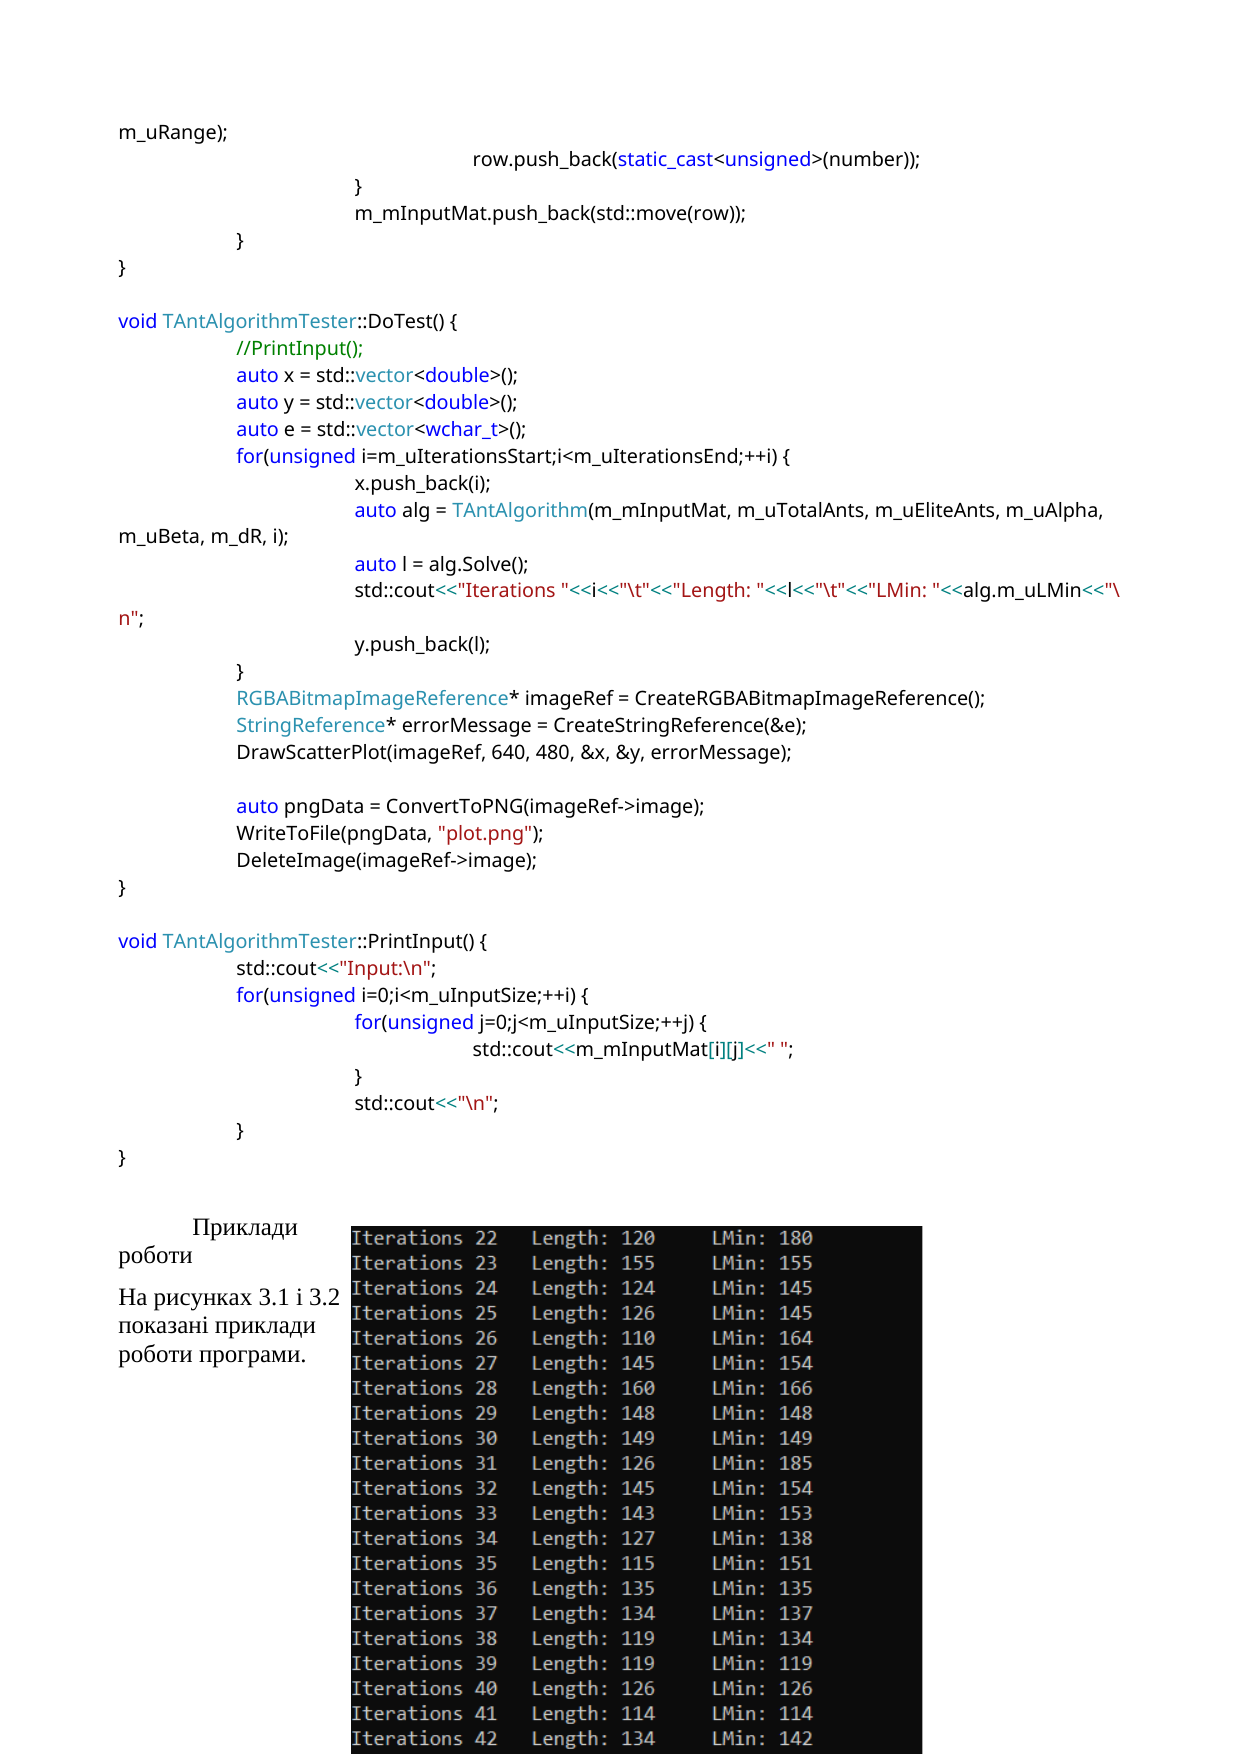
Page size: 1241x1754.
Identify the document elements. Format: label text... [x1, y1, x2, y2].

text } [118, 1062, 1122, 1089]
text } [118, 658, 1122, 685]
text m_uRange); [118, 118, 1122, 145]
text for(unsigned j=0;j<m_uInputSize;++j) { [118, 1008, 1122, 1035]
text DeleteImage(imageRef->image); [118, 847, 1122, 873]
text WriteToFile(pngData, "plot.png"); [118, 819, 1122, 847]
text void TAntAlgorithmTester::PrintInput() { [118, 927, 1122, 954]
picture [351, 1226, 923, 1754]
text } [118, 1116, 1122, 1143]
text auto alg = TAntAlgorithm(m_mInputMat, m_uTotalAnts, m_uEliteAnts, m_uAlpha, m_uBeta, m_dR, i); [118, 496, 1122, 550]
text DrawScatterPlot(imageRef, 640, 480, &x, &y, errorMessage); [118, 739, 1122, 766]
text std::cout<<"\n"; [118, 1089, 1122, 1116]
text } [118, 253, 1122, 280]
text auto y = std::vector<double>(); [118, 388, 1122, 415]
text void TAntAlgorithmTester::DoTest() { [118, 307, 1122, 334]
text y.push_back(l); [118, 631, 1122, 658]
text auto e = std::vector<wchar_t>(); [118, 415, 1122, 442]
text На рисунках 3.1 і 3.2 показані приклади роботи програми. [118, 1282, 351, 1368]
text auto x = std::vector<double>(); [118, 361, 1122, 388]
text auto l = alg.Solve(); [118, 550, 1122, 577]
text row.push_back(static_cast<unsigned>(number)); [118, 145, 1122, 172]
text for(unsigned i=m_uIterationsStart;i<m_uIterationsEnd;++i) { [118, 442, 1122, 469]
text StringReference* errorMessage = CreateStringReference(&e); [118, 712, 1122, 739]
text //PrintInput(); [118, 334, 1122, 361]
text } [118, 1143, 1122, 1170]
text RGBABitmapImageReference* imageRef = CreateRGBABitmapImageReference(); [118, 685, 1122, 712]
text [923, 1282, 1122, 1368]
text } [118, 172, 1122, 199]
text m_mInputMat.push_back(std::move(row)); [118, 199, 1122, 226]
text std::cout<<m_mInputMat[i][j]<<" "; [118, 1035, 1122, 1062]
subtitle Приклади роботи [118, 1212, 1122, 1269]
text x.push_back(i); [118, 469, 1122, 496]
text } [118, 873, 1122, 901]
text std::cout<<"Input:\n"; [118, 954, 1122, 981]
text } [118, 226, 1122, 253]
text auto pngData = ConvertToPNG(imageRef->image); [118, 793, 1122, 819]
text for(unsigned i=0;i<m_uInputSize;++i) { [118, 981, 1122, 1008]
text std::cout<<"Iterations "<<i<<"\t"<<"Length: "<<l<<"\t"<<"LMin: "<<alg.m_uLMin<<"\n"; [118, 577, 1122, 631]
